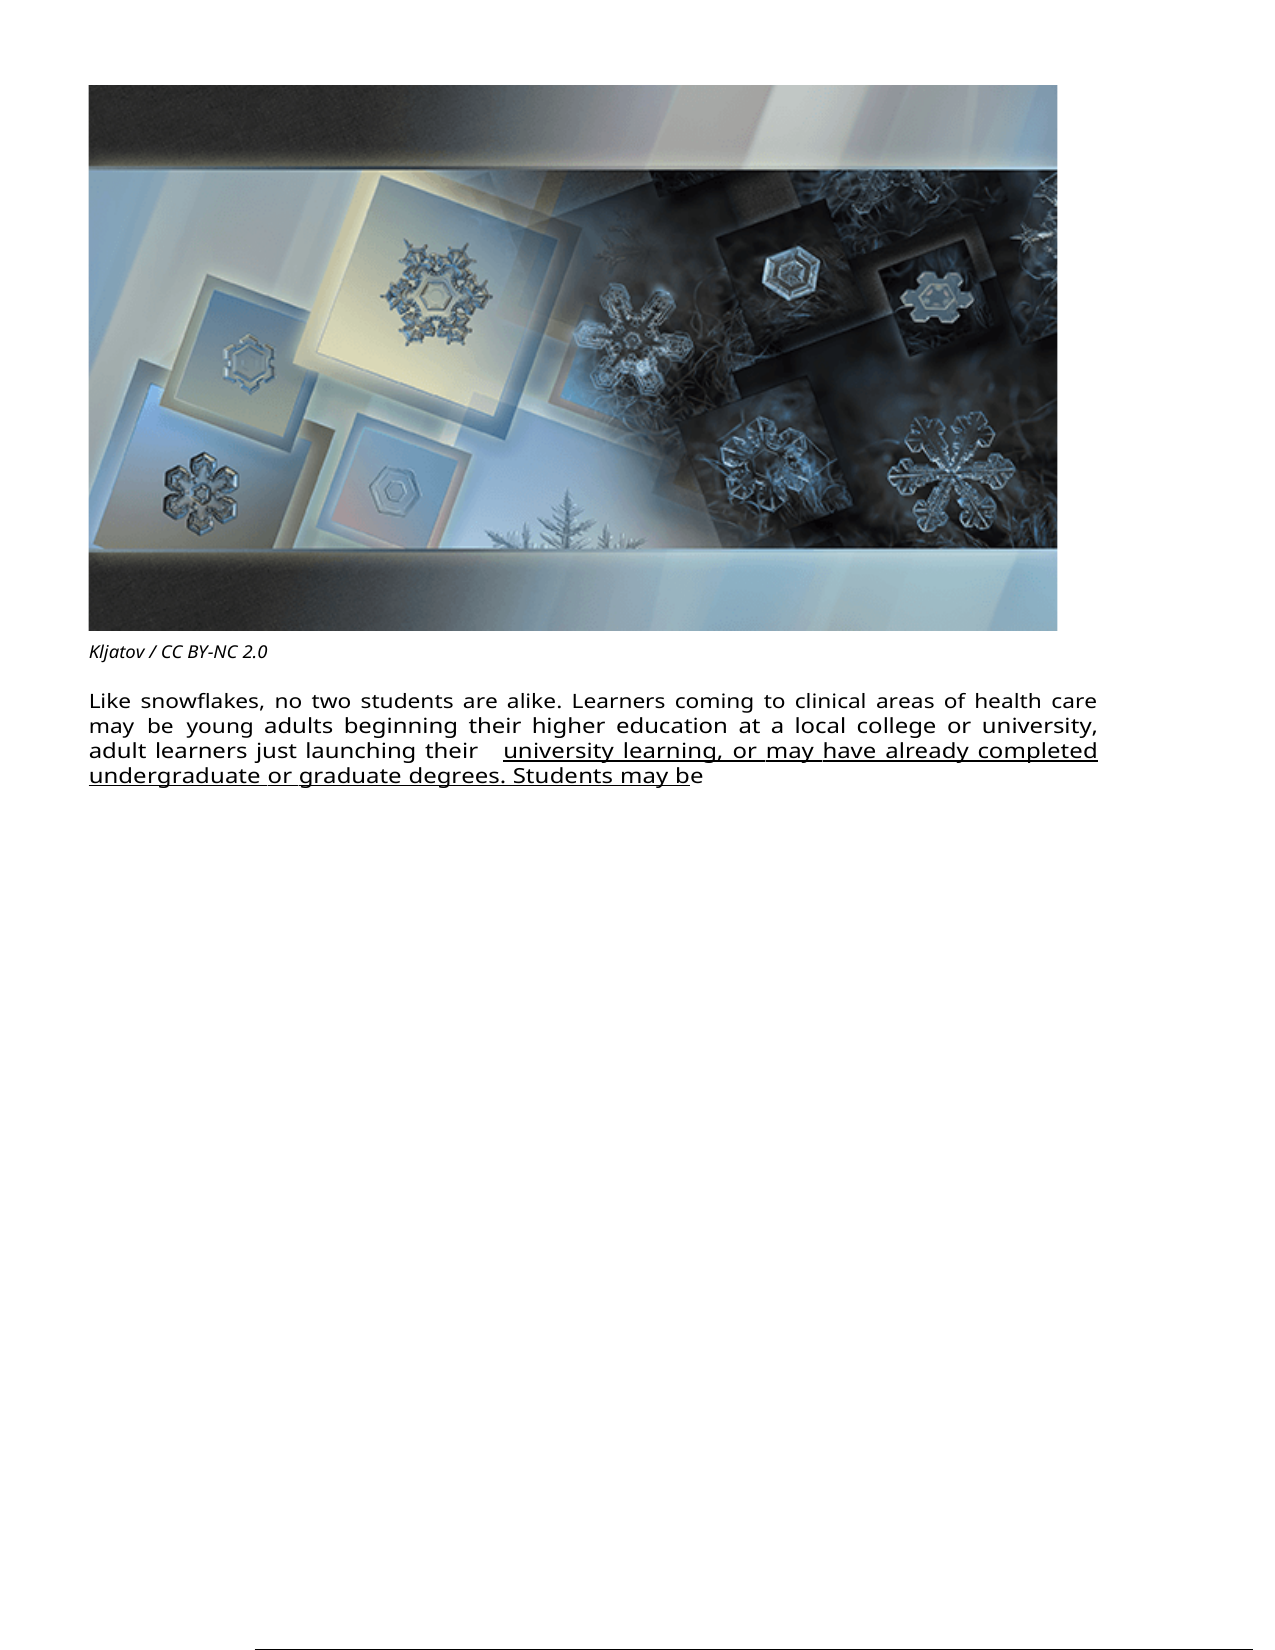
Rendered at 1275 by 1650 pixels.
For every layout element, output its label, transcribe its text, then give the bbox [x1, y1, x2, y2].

text Kljatov / CC BY-NC 2.0 [88, 639, 1110, 663]
picture [88, 85, 1058, 631]
text Like snowﬂakes, no two students are alike. Learners coming to clinical areas of health care may be young adults beginning their higher education at a local college or university, adult learners just launching their university learning, or may have already completed undergraduate or graduate degrees. Students may be [88, 689, 1098, 788]
